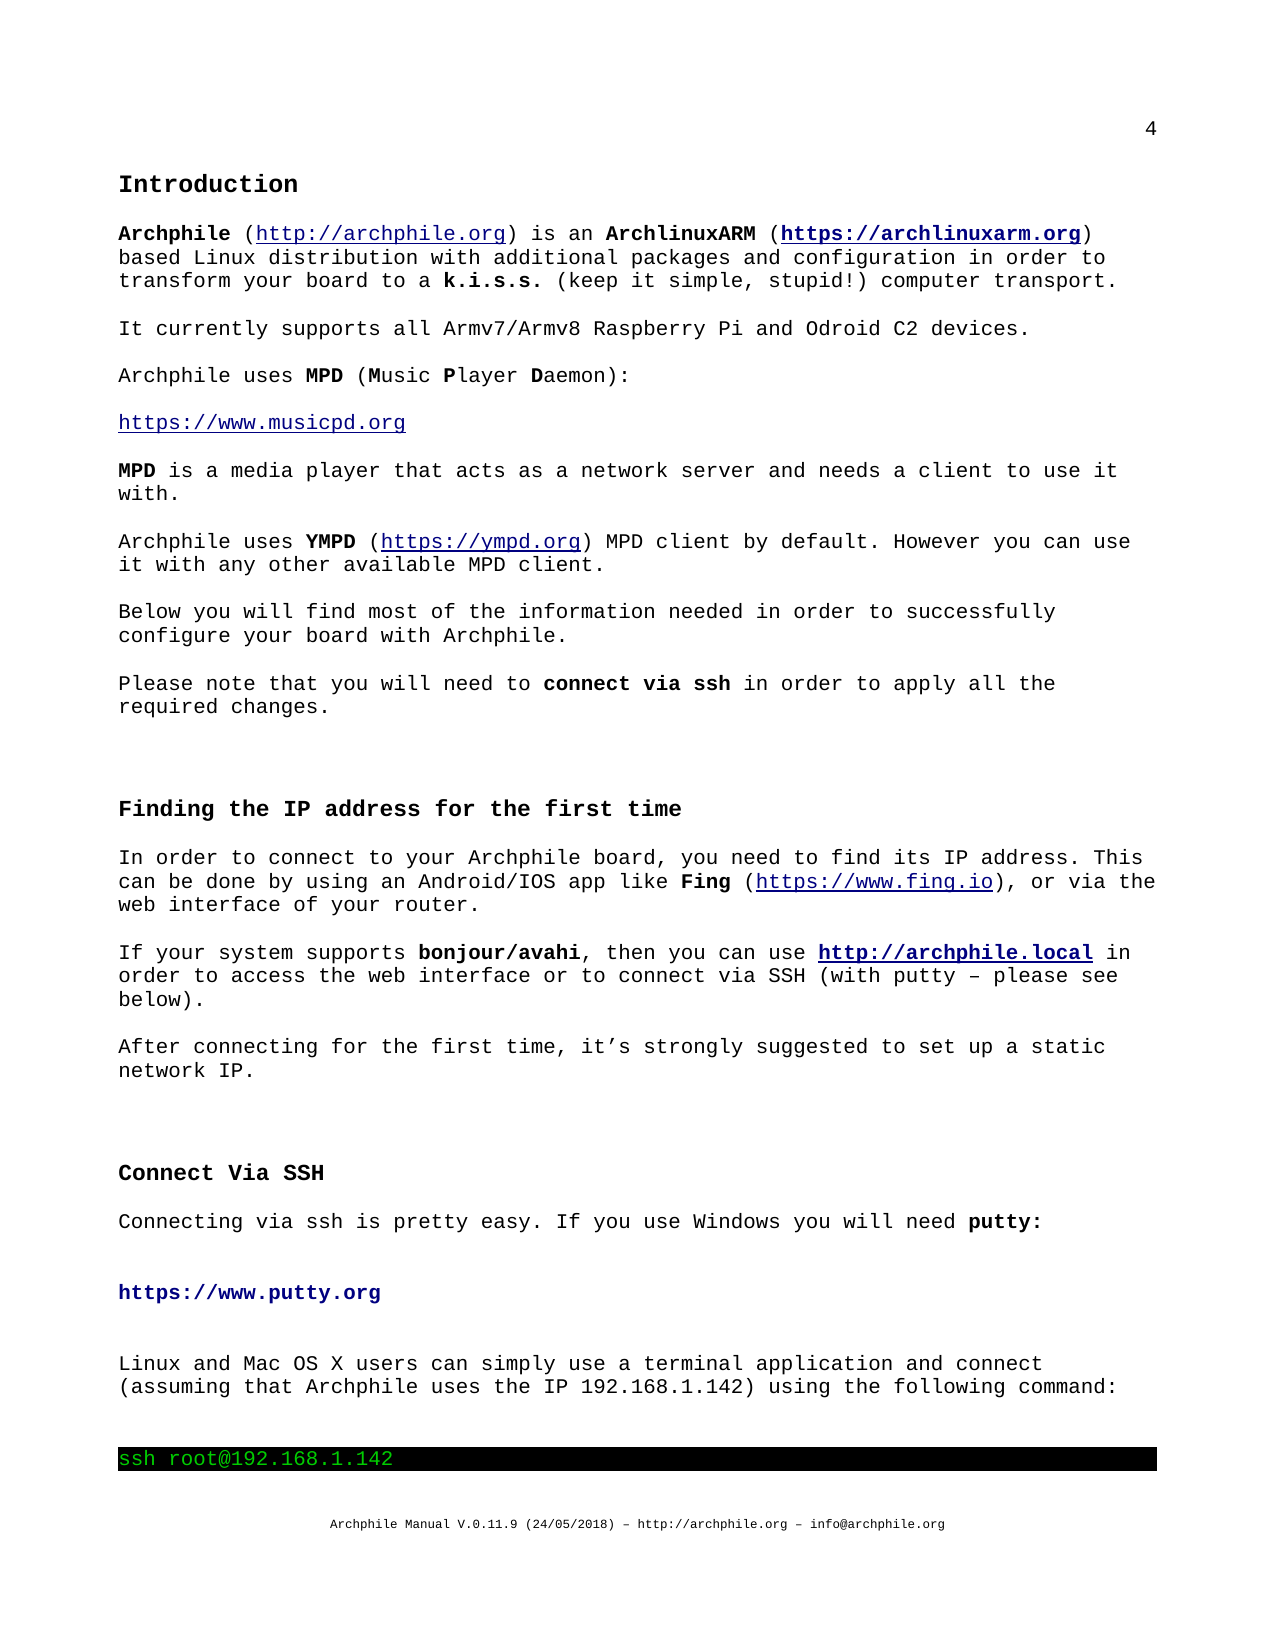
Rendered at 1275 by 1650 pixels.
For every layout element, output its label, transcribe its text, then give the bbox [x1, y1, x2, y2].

text Please note that you will need to connect via ssh in order to apply all the required changes. [118, 672, 1157, 720]
text Archphile uses YMPD (https://ympd.org) MPD client by default. However you can use it with any other available MPD client. [118, 531, 1157, 578]
text Finding the IP address for the first time [118, 798, 1157, 823]
text If your system supports bonjour/avahi, then you can use http://archphile.local in order to access the web interface or to connect via SSH (with putty – please see below). [118, 942, 1157, 1013]
text Linux and Mac OS X users can simply use a terminal application and connect (assuming that Archphile uses the IP 192.168.1.142) using the following command: [118, 1353, 1157, 1400]
text https://www.putty.org [118, 1282, 1157, 1306]
text Archphile uses MPD (Music Player Daemon): [118, 365, 1157, 389]
text MPD is a media player that acts as a network server and needs a client to use it with. [118, 460, 1157, 507]
text Introduction [118, 171, 1157, 199]
text It currently supports all Armv7/Armv8 Raspberry Pi and Odroid C2 devices. [118, 318, 1157, 341]
text In order to connect to your Archphile board, you need to find its IP address. This can be done by using an Android/IOS app like Fing (https://www.fing.io), or via the web interface of your router. [118, 847, 1157, 918]
text Connecting via ssh is pretty easy. If you use Windows you will need putty: [118, 1211, 1157, 1235]
text Connect Via SSH [118, 1161, 1157, 1187]
text ssh root@192.168.1.142 [118, 1447, 1157, 1471]
text Below you will find most of the information needed in order to successfully configure your board with Archphile. [118, 602, 1157, 649]
text https://www.musicpd.org [118, 412, 1157, 436]
text Archphile (http://archphile.org) is an ArchlinuxARM (https://archlinuxarm.org) based Linux distribution with additional packages and configuration in order to transform your board to a k.i.s.s. (keep it simple, stupid!) computer transport. [118, 223, 1157, 294]
text After connecting for the first time, it’s strongly suggested to set up a static network IP. [118, 1036, 1157, 1084]
